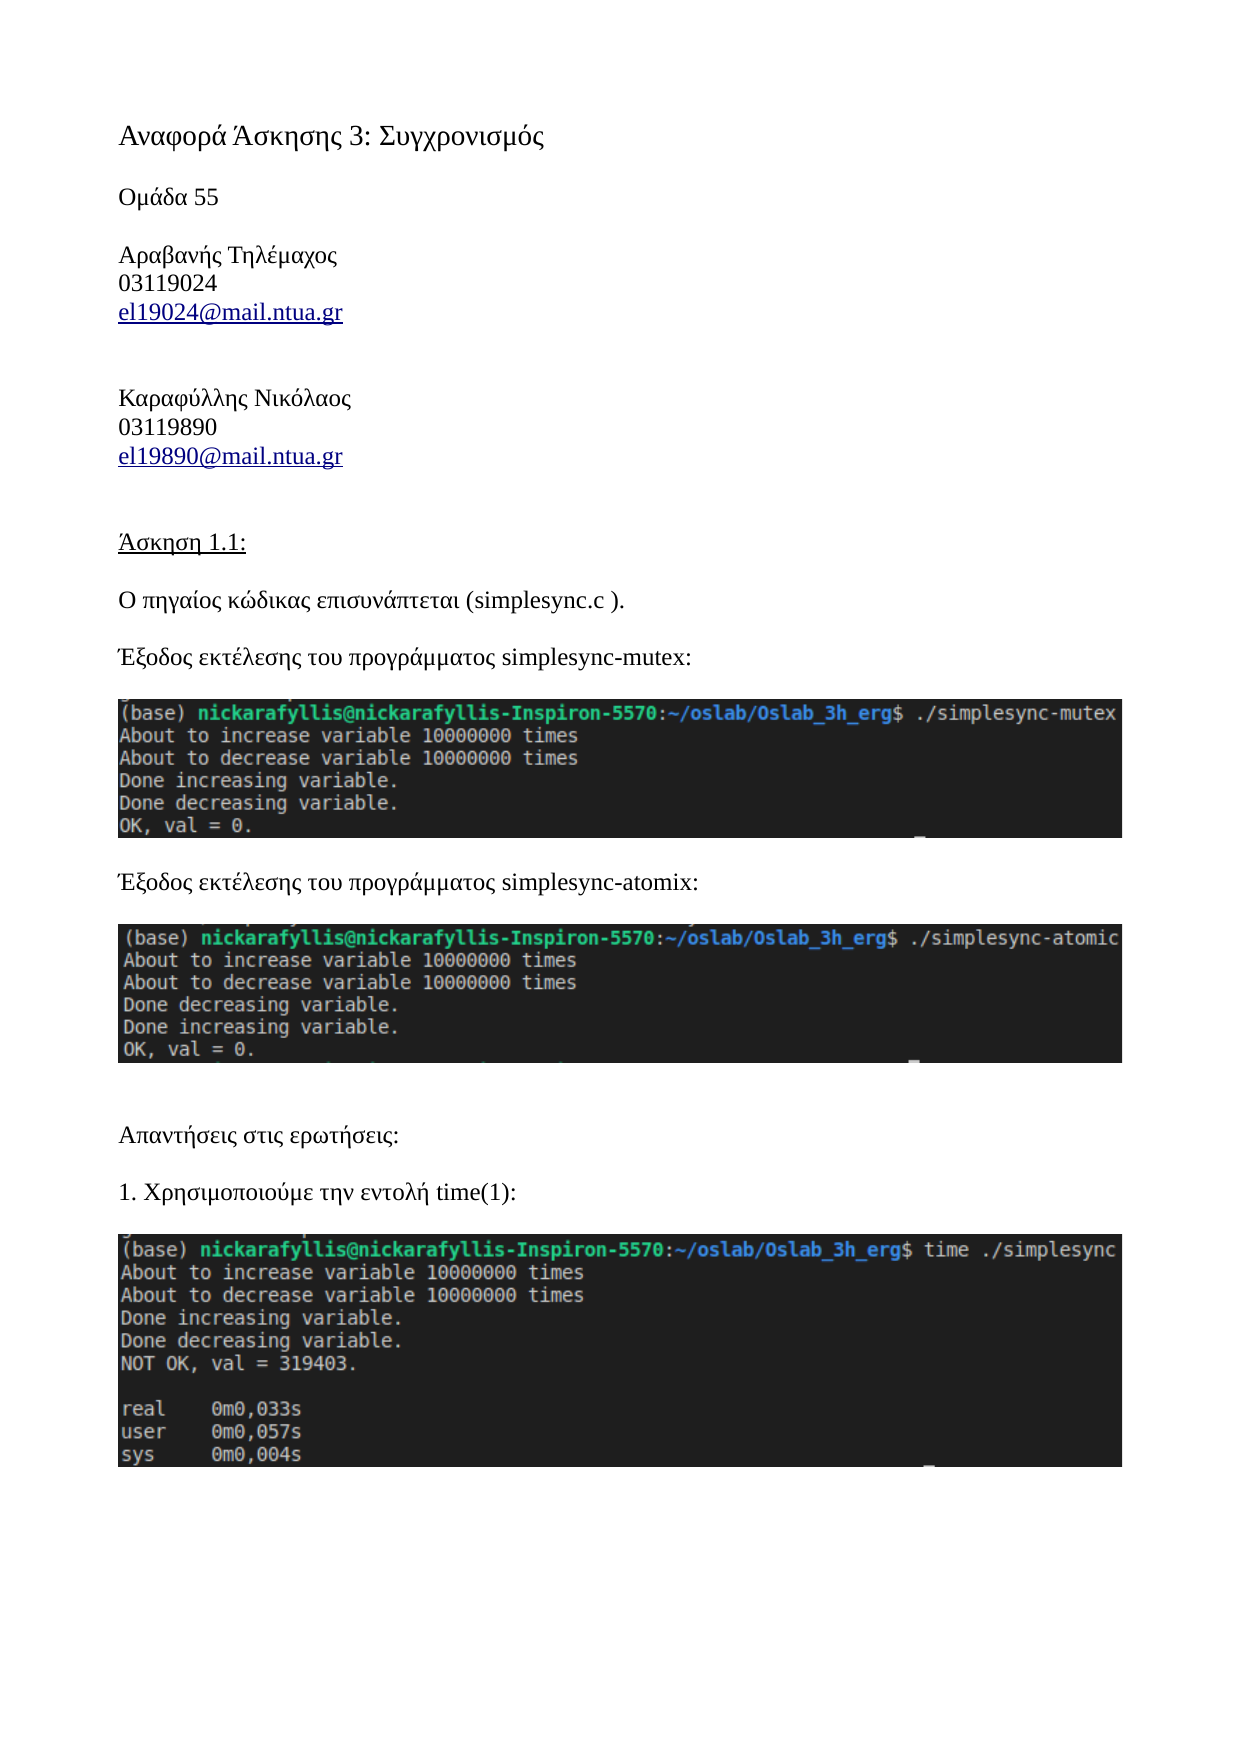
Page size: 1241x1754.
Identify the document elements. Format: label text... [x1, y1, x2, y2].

text Έξοδος εκτέλεσης του προγράμματος simplesync-mutex: [118, 642, 1122, 671]
picture [118, 699, 1123, 838]
text el19024@mail.ntua.gr [118, 297, 1122, 326]
text Άσκηση 1.1: [118, 527, 1122, 556]
picture [118, 1234, 1123, 1467]
text Απαντήσεις στις ερωτήσεις: [118, 1120, 1122, 1148]
text Αναφορά Άσκησης 3: Συγχρονισμός [118, 118, 1122, 152]
text 03119890 [118, 412, 1122, 441]
text Καραφύλλης Νικόλαος [118, 383, 1122, 412]
picture [118, 924, 1123, 1063]
text Ομάδα 55 [118, 182, 1122, 211]
text 1. Χρησιμοποιούμε την εντολή time(1): [118, 1177, 1122, 1206]
text el19890@mail.ntua.gr [118, 441, 1122, 470]
text Έξοδος εκτέλεσης του προγράμματος simplesync-atomix: [118, 867, 1122, 896]
text 03119024 [118, 268, 1122, 297]
text Αραβανής Τηλέμαχος [118, 240, 1122, 268]
text Ο πηγαίος κώδικας επισυνάπτεται (simplesync.c ). [118, 585, 1122, 613]
